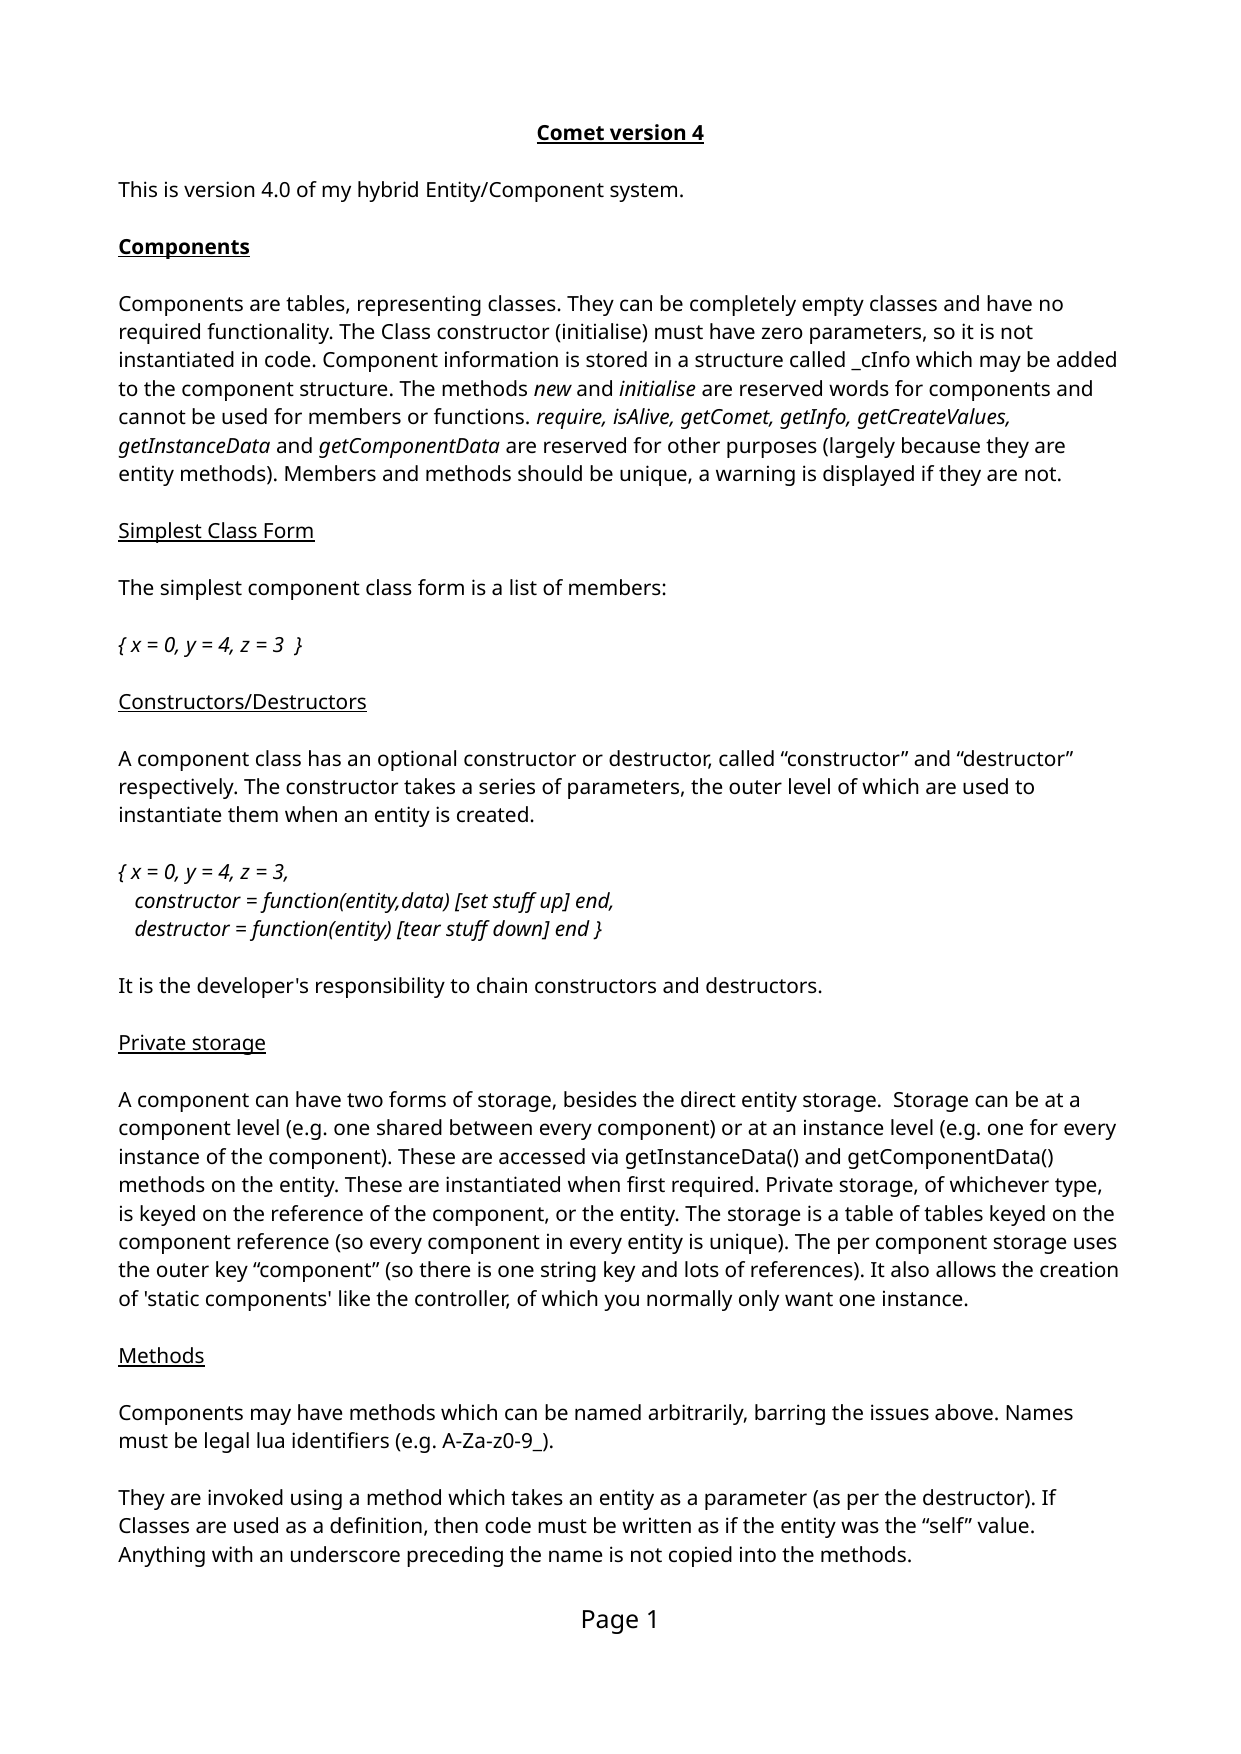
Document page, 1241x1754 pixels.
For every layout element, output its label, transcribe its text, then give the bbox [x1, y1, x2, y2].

text A component can have two forms of storage, besides the direct entity storage. Storage can be at a component level (e.g. one shared between every component) or at an instance level (e.g. one for every instance of the component). These are accessed via getInstanceData() and getComponentData() methods on the entity. These are instantiated when first required. Private storage, of whichever type, is keyed on the reference of the component, or the entity. The storage is a table of tables keyed on the component reference (so every component in every entity is unique). The per component storage uses the outer key “component” (so there is one string key and lots of references). It also allows the creation of 'static components' like the controller, of which you normally only want one instance. [118, 1085, 1122, 1312]
text destructor = function(entity) [tear stuff down] end } [118, 914, 1122, 943]
text Constructors/Destructors [118, 687, 1122, 715]
text Comet version 4 [118, 118, 1122, 147]
text Private storage [118, 1028, 1122, 1057]
text Components are tables, representing classes. They can be completely empty classes and have no required functionality. The Class constructor (initialise) must have zero parameters, so it is not instantiated in code. Component information is stored in a structure called _cInfo which may be added to the component structure. The methods new and initialise are reserved words for components and cannot be used for members or functions. require, isAlive, getComet, getInfo, getCreateValues, getInstanceData and getComponentData are reserved for other purposes (largely because they are entity methods). Members and methods should be unique, a warning is displayed if they are not. [118, 289, 1122, 488]
text Simplest Class Form [118, 516, 1122, 545]
text Methods [118, 1341, 1122, 1369]
text They are invoked using a method which takes an entity as a parameter (as per the destructor). If Classes are used as a definition, then code must be written as if the entity was the “self” value. Anything with an underscore preceding the name is not copied into the methods. [118, 1483, 1122, 1568]
text The simplest component class form is a list of members: [118, 573, 1122, 602]
text This is version 4.0 of my hybrid Entity/Component system. [118, 175, 1122, 203]
text Components may have methods which can be named arbitrarily, barring the issues above. Names must be legal lua identifiers (e.g. A-Za-z0-9_). [118, 1398, 1122, 1455]
text { x = 0, y = 4, z = 3, [118, 857, 1122, 886]
text constructor = function(entity,data) [set stuff up] end, [118, 886, 1122, 914]
text { x = 0, y = 4, z = 3 } [118, 630, 1122, 658]
text It is the developer's responsibility to chain constructors and destructors. [118, 971, 1122, 1000]
text A component class has an optional constructor or destructor, called “constructor” and “destructor” respectively. The constructor takes a series of parameters, the outer level of which are used to instantiate them when an entity is created. [118, 744, 1122, 829]
text Components [118, 232, 1122, 260]
